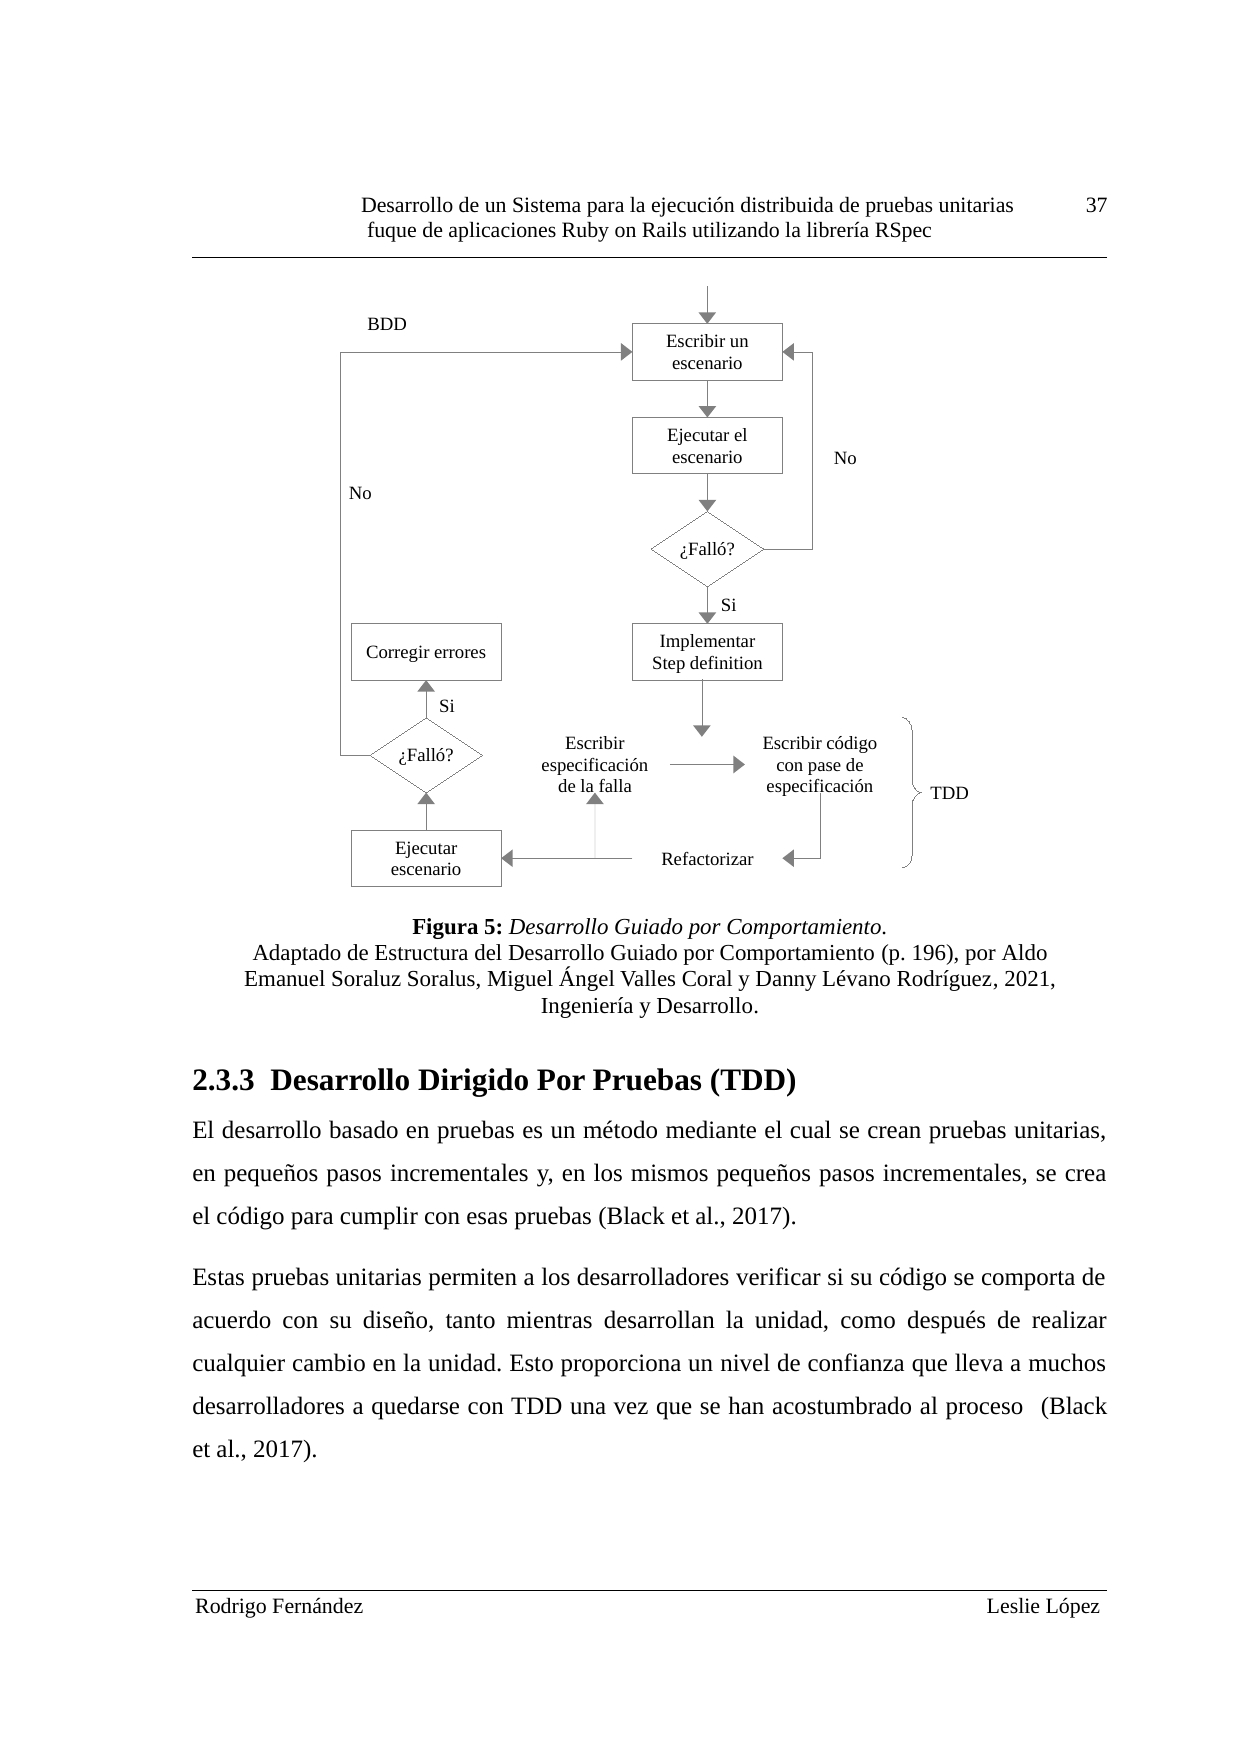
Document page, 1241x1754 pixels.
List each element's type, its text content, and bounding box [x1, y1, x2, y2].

text Adaptado de Estructura del Desarrollo Guiado por Comportamiento (p. 196), por Aldo Emanuel Soraluz Soralus, Miguel Ángel Valles Coral y Danny Lévano Rodríguez, 2021, Ingeniería y Desarrollo. [237, 939, 1062, 1018]
subtitle Desarrollo dirigido por pruebas (TDD) [192, 1061, 1107, 1097]
list El desarrollo basado en pruebas es un método mediante el cual se crean pruebas unitarias, en pequeños pasos incrementales y, en los mismos pequeños pasos incrementales, se crea el código para cumplir con esas pruebas (Black et al., 2017)⁠. [192, 1115, 1107, 1230]
text Estas pruebas unitarias permiten a los desarrolladores verificar si su código se comporta de acuerdo con su diseño, tanto mientras desarrollan la unidad, como después de realizar cualquier cambio en la unidad. Esto proporciona un nivel de confianza que lleva a muchos desarrolladores a quedarse con TDD una vez que se han acostumbrado al proceso (Black et al., 2017).⁠ [192, 1262, 1107, 1463]
text Figura 5: Desarrollo Guiado por Comportamiento. [237, 913, 1062, 939]
